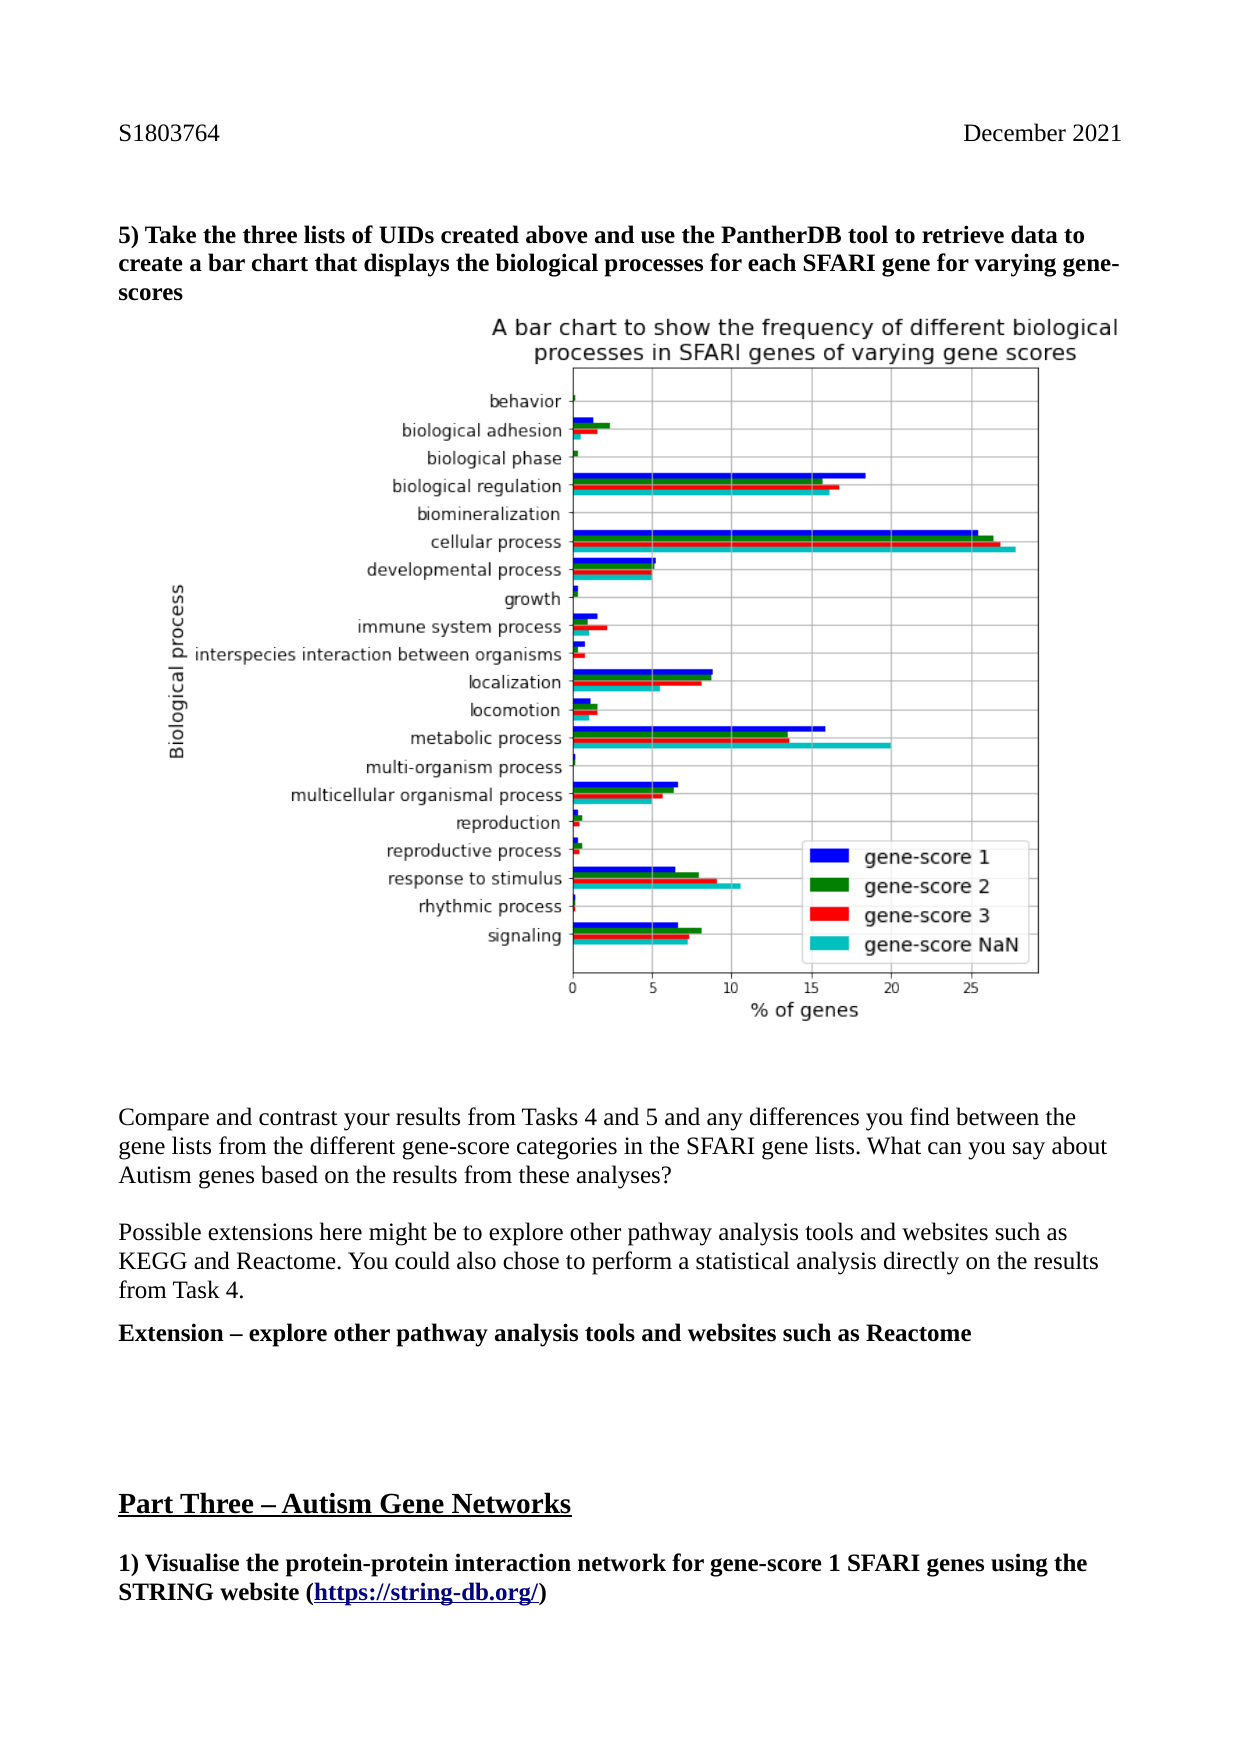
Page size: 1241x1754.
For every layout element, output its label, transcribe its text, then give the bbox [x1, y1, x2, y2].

text Part Three – Autism Gene Networks [118, 1486, 1122, 1548]
text Compare and contrast your results from Tasks 4 and 5 and any differences you find between the gene lists from the different gene-score categories in the SFARI gene lists. What can you say about Autism genes based on the results from these analyses? Possible extensions here might be to explore other pathway analysis tools and websites such as KEGG and Reactome. You could also chose to perform a statistical analysis directly on the results from Task 4. [118, 1102, 1122, 1303]
text Extension – explore other pathway analysis tools and websites such as Reactome [118, 1318, 1122, 1471]
text 1) Visualise the protein-protein interaction network for gene-score 1 SFARI genes using the STRING website (https://string-db.org/) [118, 1548, 1122, 1634]
text 5) Take the three lists of UIDs created above and use the PantherDB tool to retrieve data to create a bar chart that displays the biological processes for each SFARI gene for varying gene-scores [118, 220, 1122, 1088]
picture [160, 309, 1127, 1031]
